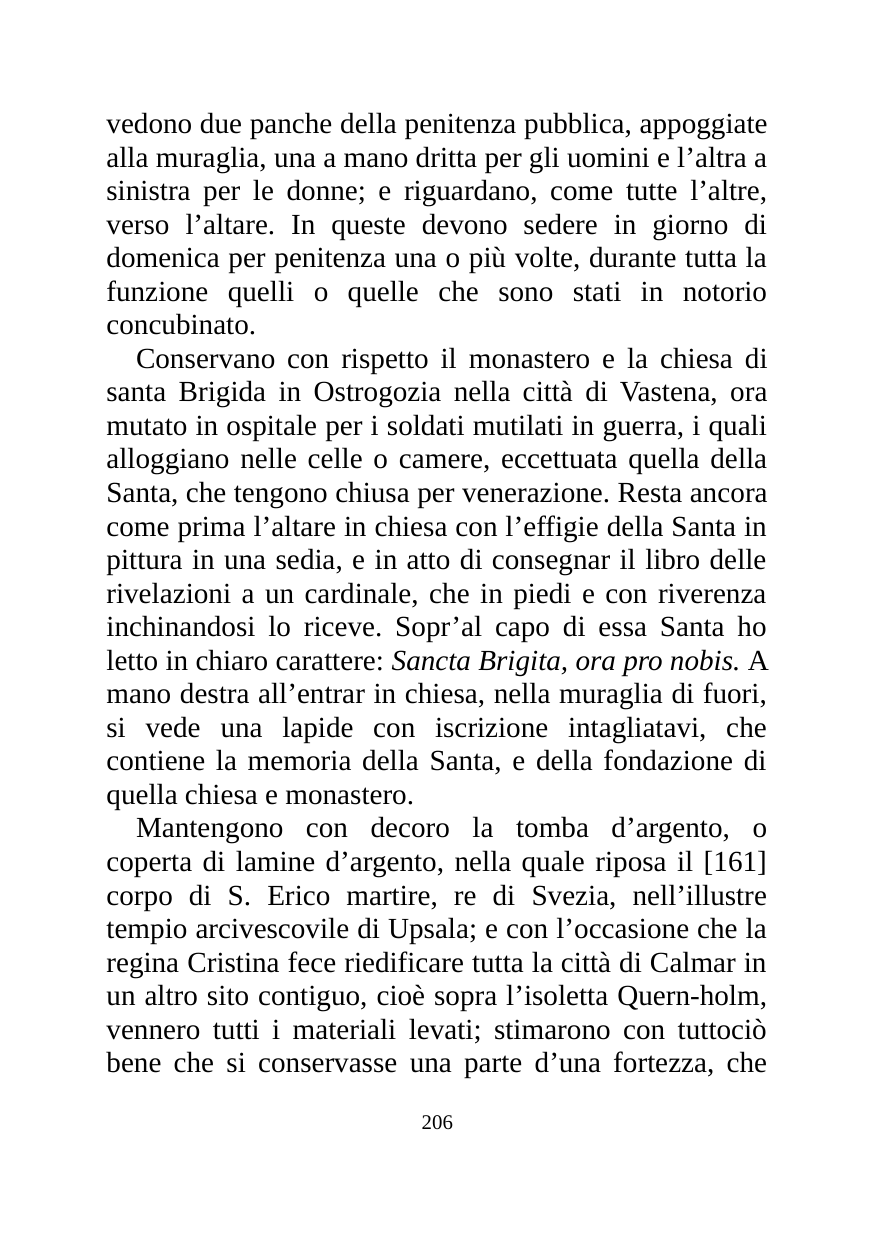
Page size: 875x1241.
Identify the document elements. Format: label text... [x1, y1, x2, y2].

text Mantengono con decoro la tomba d’argento, o coperta di lamine d’argento, nella quale riposa il [161] corpo di S. Erico martire, re di Svezia, nell’illustre tempio arcivescovile di Upsala; e con l’occasione che la regina Cristina fece riedificare tutta la città di Calmar in un altro sito contiguo, cioè sopra l’isoletta Quern-holm, vennero tutti i materiali levati; stimarono con tuttociò bene che si conservasse una parte d’una fortezza, che [106, 811, 768, 1079]
text vedono due panche della penitenza pubblica, appoggiate alla muraglia, una a mano dritta per gli uomini e l’altra a sinistra per le donne; e riguardano, come tutte l’altre, verso l’altare. In queste devono sedere in giorno di domenica per penitenza una o più volte, durante tutta la funzione quelli o quelle che sono stati in notorio concubinato. [106, 106, 768, 341]
text Conservano con rispetto il monastero e la chiesa di santa Brigida in Ostrogozia nella città di Vastena, ora mutato in ospitale per i soldati mutilati in guerra, i quali alloggiano nelle celle o camere, eccettuata quella della Santa, che tengono chiusa per venerazione. Resta ancora come prima l’altare in chiesa con l’effigie della Santa in pittura in una sedia, e in atto di consegnar il libro delle rivelazioni a un cardinale, che in piedi e con riverenza inchinandosi lo riceve. Sopr’al capo di essa Santa ho letto in chiaro carattere: Sancta Brigita, ora pro nobis. A mano destra all’entrar in chiesa, nella muraglia di fuori, si vede una lapide con iscrizione intagliatavi, che contiene la memoria della Santa, e della fondazione di quella chiesa e monastero. [106, 341, 768, 811]
